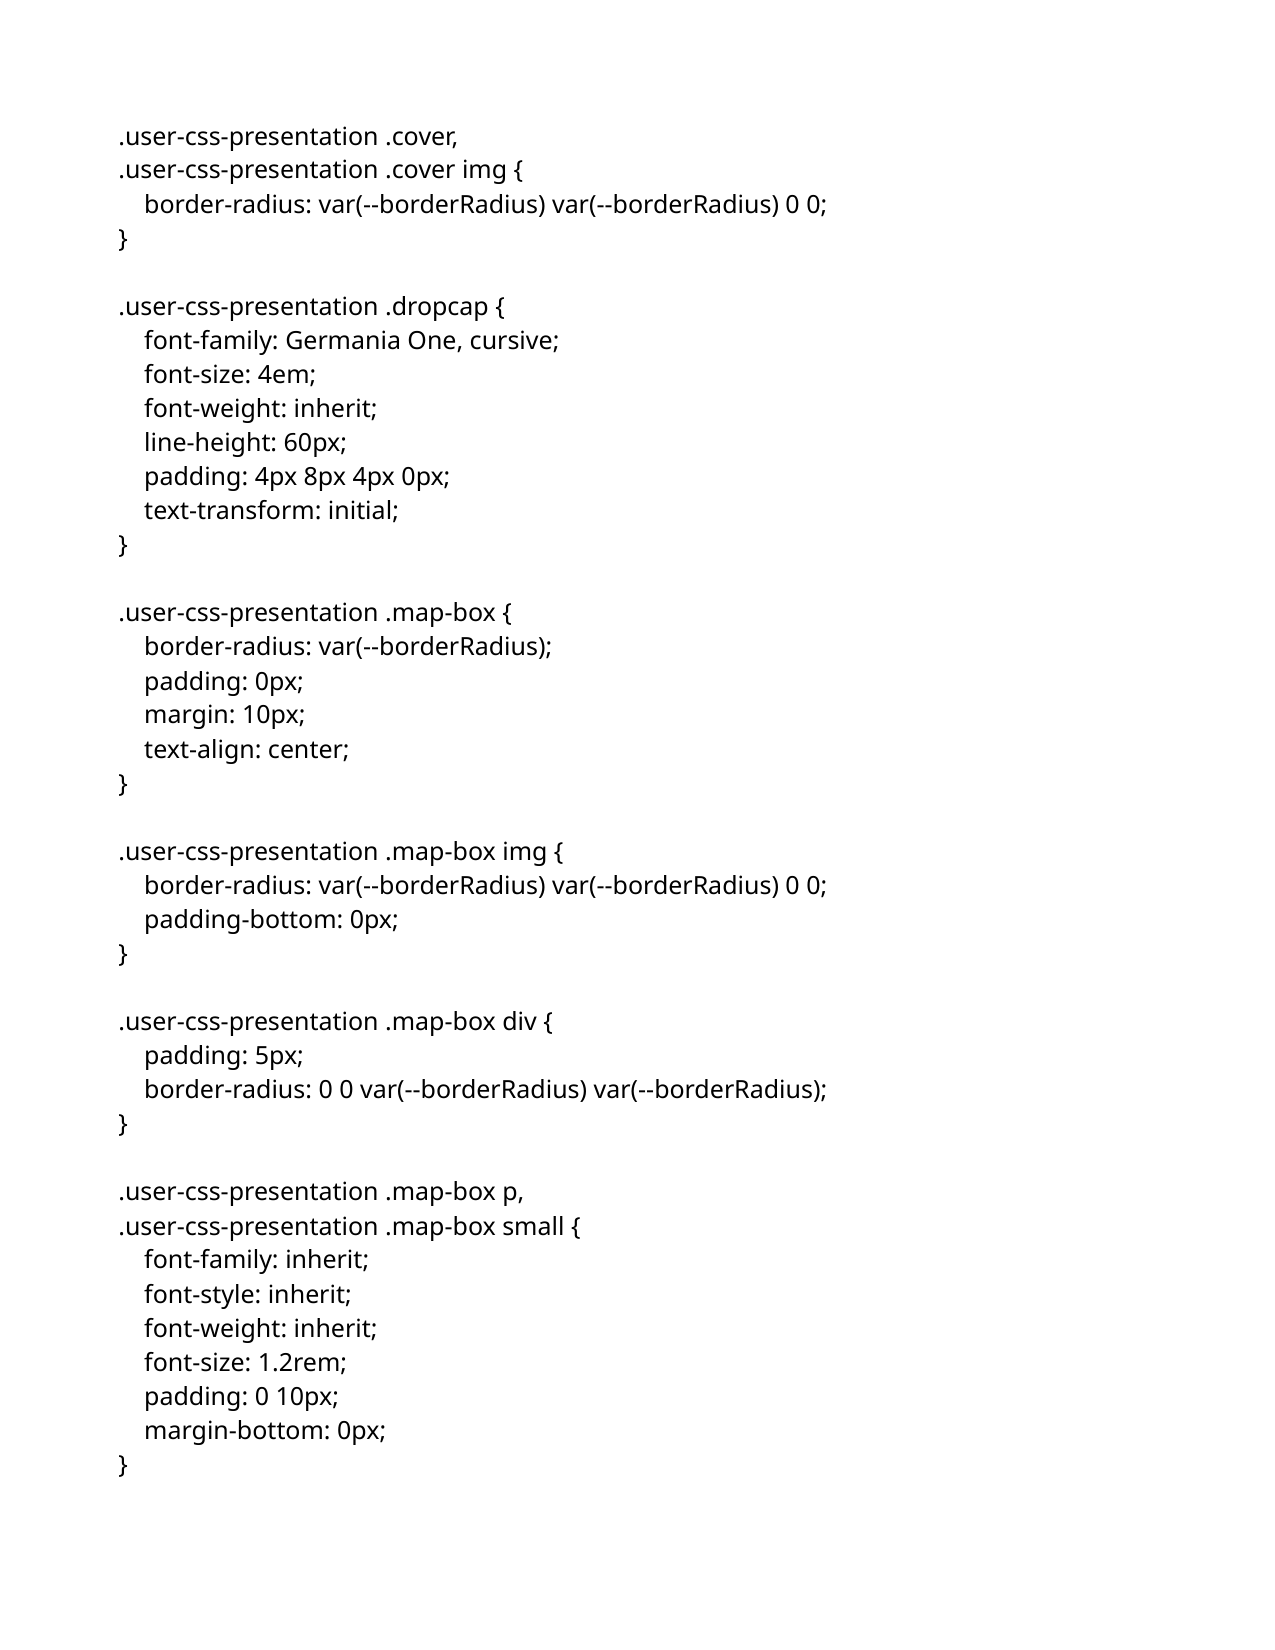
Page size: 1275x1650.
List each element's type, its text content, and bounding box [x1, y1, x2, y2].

text line-height: 60px; [118, 425, 1157, 459]
text font-size: 4em; [118, 357, 1157, 391]
text font-family: Germania One, cursive; [118, 322, 1157, 357]
text font-size: 1.2rem; [118, 1344, 1157, 1378]
text text-transform: initial; [118, 493, 1157, 527]
text margin: 10px; [118, 697, 1157, 731]
text } [118, 220, 1157, 254]
text text-align: center; [118, 731, 1157, 765]
text .user-css-presentation .dropcap { [118, 288, 1157, 322]
text font-style: inherit; [118, 1276, 1157, 1310]
text padding: 4px 8px 4px 0px; [118, 459, 1157, 493]
text .user-css-presentation .map-box { [118, 595, 1157, 629]
text .user-css-presentation .map-box p, [118, 1174, 1157, 1208]
text padding: 5px; [118, 1038, 1157, 1072]
text } [118, 1106, 1157, 1140]
text .user-css-presentation .map-box small { [118, 1208, 1157, 1242]
text } [118, 936, 1157, 970]
text .user-css-presentation .cover, [118, 118, 1157, 152]
text border-radius: var(--borderRadius) var(--borderRadius) 0 0; [118, 867, 1157, 902]
text padding: 0px; [118, 663, 1157, 697]
text } [118, 765, 1157, 799]
text font-family: inherit; [118, 1242, 1157, 1276]
text .user-css-presentation .map-box img { [118, 833, 1157, 867]
text border-radius: 0 0 var(--borderRadius) var(--borderRadius); [118, 1072, 1157, 1106]
text .user-css-presentation .map-box div { [118, 1004, 1157, 1038]
text border-radius: var(--borderRadius); [118, 629, 1157, 663]
text font-weight: inherit; [118, 391, 1157, 425]
text padding: 0 10px; [118, 1378, 1157, 1412]
text .user-css-presentation .cover img { [118, 152, 1157, 186]
text } [118, 527, 1157, 561]
text margin-bottom: 0px; [118, 1412, 1157, 1447]
text border-radius: var(--borderRadius) var(--borderRadius) 0 0; [118, 186, 1157, 220]
text } [118, 1447, 1157, 1481]
text font-weight: inherit; [118, 1310, 1157, 1344]
text padding-bottom: 0px; [118, 902, 1157, 936]
